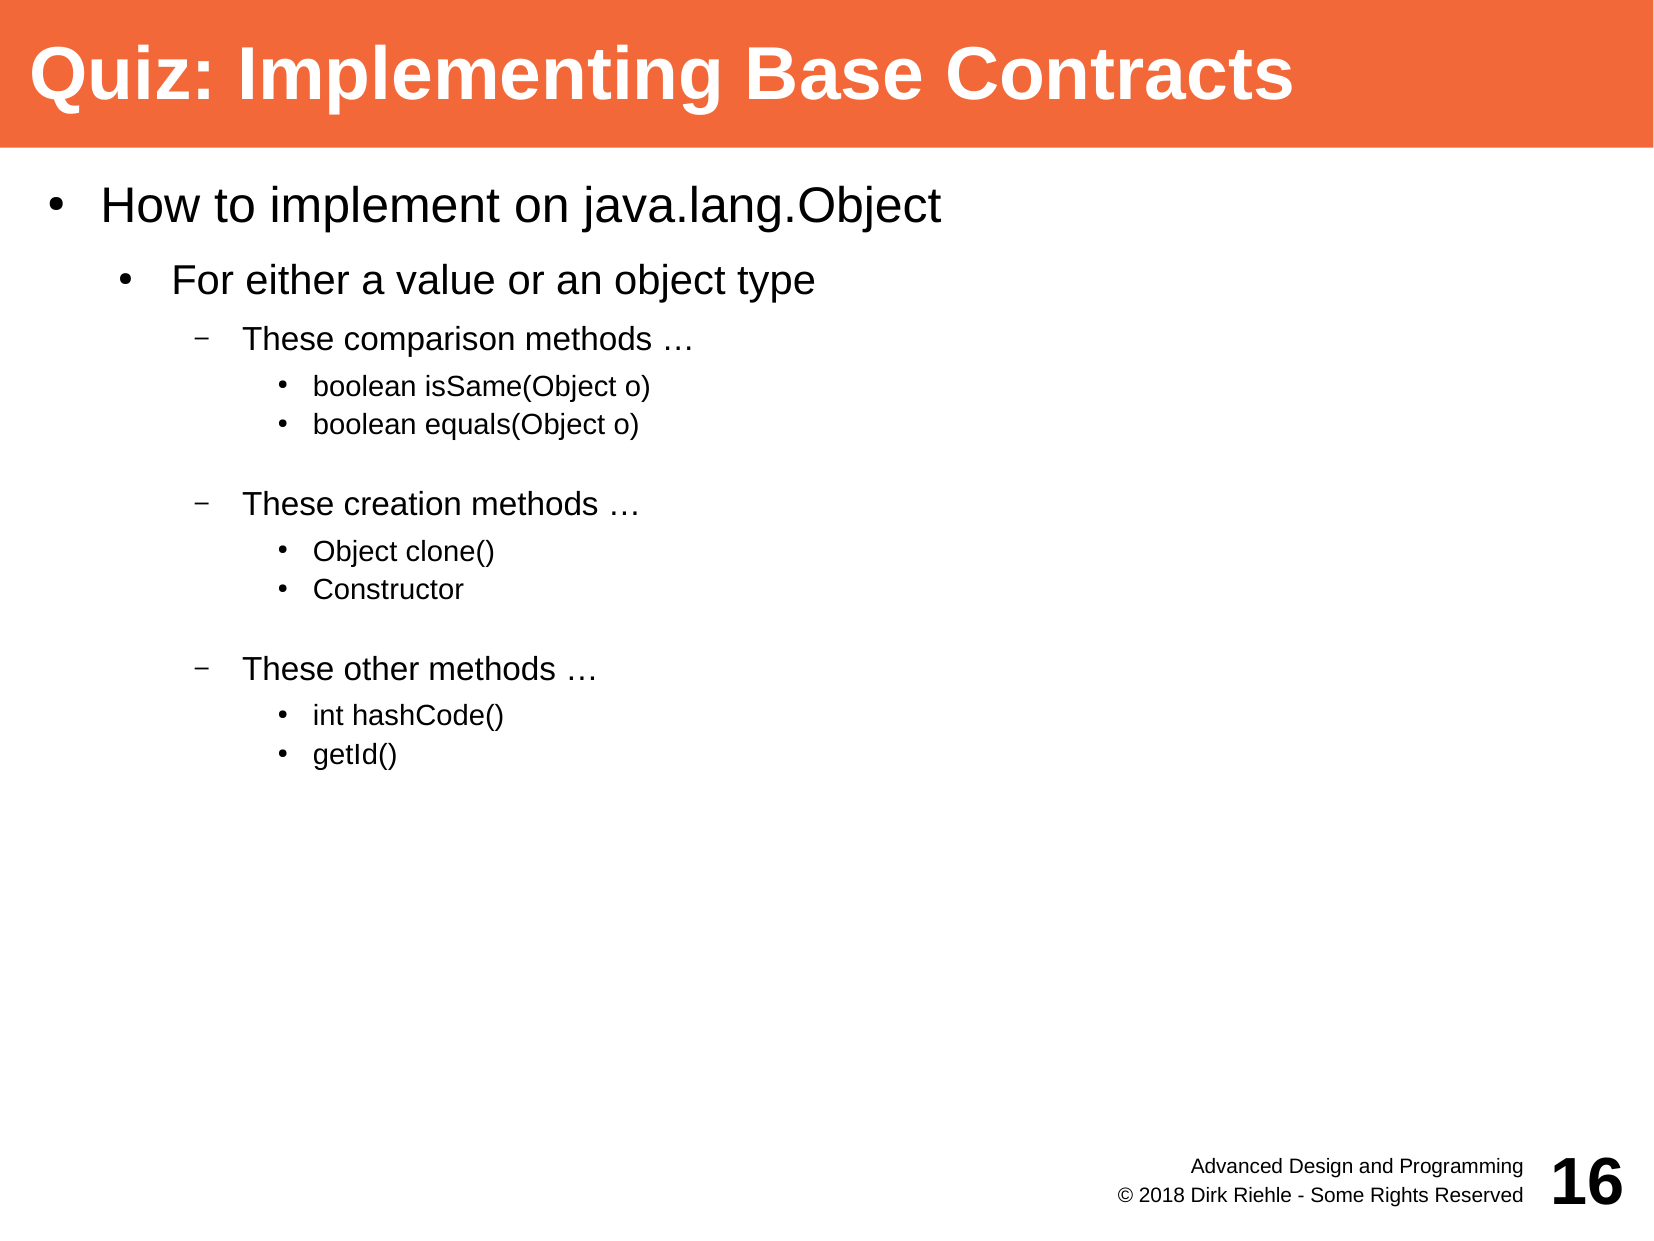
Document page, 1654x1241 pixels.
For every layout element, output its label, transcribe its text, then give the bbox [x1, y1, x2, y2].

list How to implement on java.lang.Object For either a value or an object type These comparison methods … boolean isSame(Object o) boolean equals(Object o) These creation methods … Object clone() Constructor These other methods … int hashCode() getId() [29, 177, 1625, 1063]
title Quiz: Implementing Base Contracts [0, 0, 1654, 148]
